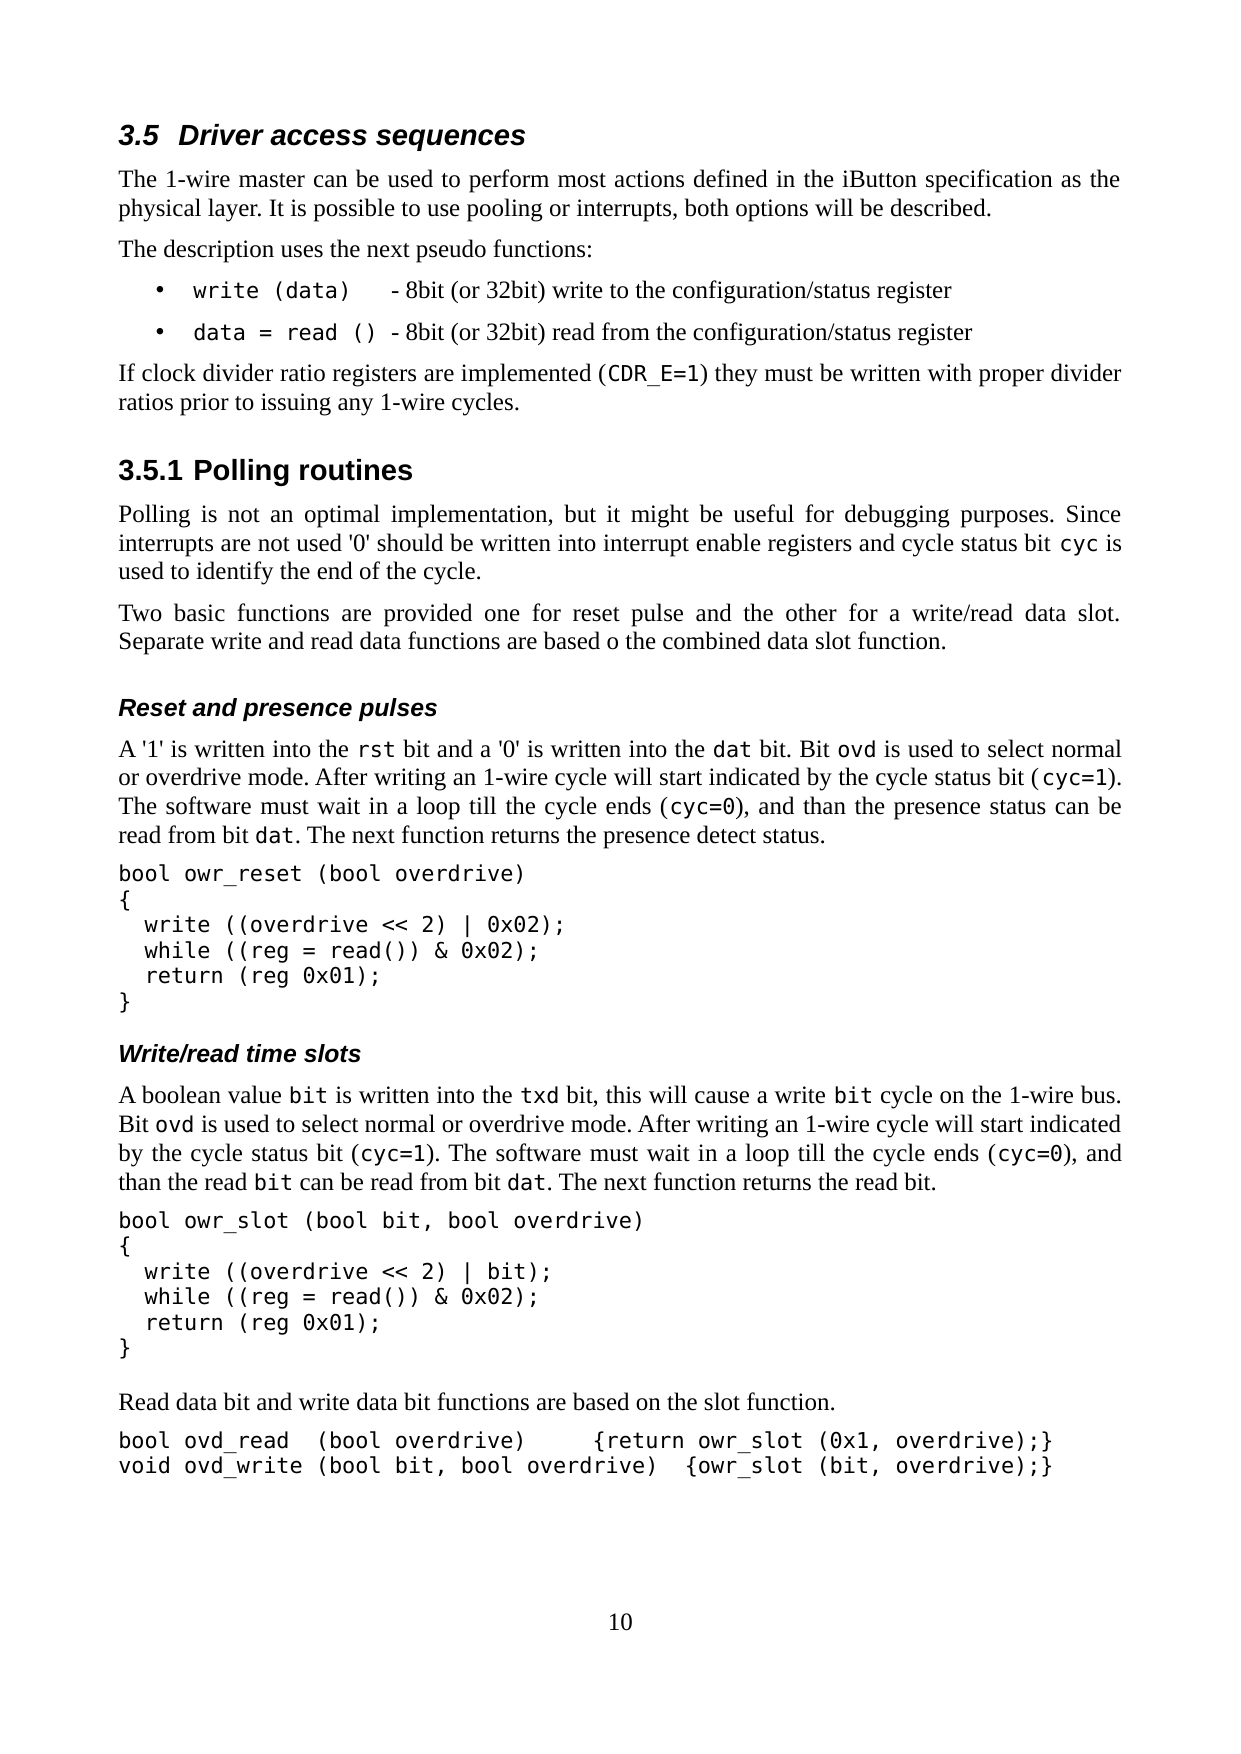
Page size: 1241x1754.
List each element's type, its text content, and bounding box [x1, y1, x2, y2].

text A boolean value bit is written into the txd bit, this will cause a write bit cycle on the 1-wire bus. Bit ovd is used to select normal or overdrive mode. After writing an 1-wire cycle will start indicated by the cycle status bit (cyc=1). The software must wait in a loop till the cycle ends (cyc=0), and than the read bit can be read from bit dat. The next function returns the read bit. [118, 1080, 1122, 1195]
text A '1' is written into the rst bit and a '0' is written into the dat bit. Bit ovd is used to select normal or overdrive mode. After writing an 1-wire cycle will start indicated by the cycle status bit (cyc=1). The software must wait in a loop till the cycle ends (cyc=0), and than the presence status can be read from bit dat. The next function returns the presence detect status. [118, 734, 1122, 849]
text { [118, 887, 1122, 912]
text } [118, 1336, 1122, 1361]
subtitle Reset and presence pulses [118, 693, 1122, 721]
text bool ovd_read (bool overdrive) {return owr_slot (0x1, overdrive);} [118, 1428, 1122, 1453]
text Polling is not an optimal implementation, but it might be useful for debugging purposes. Since interrupts are not used '0' should be written into interrupt enable registers and cycle status bit cyc is used to identify the end of the cycle. [118, 499, 1122, 585]
text bool owr_slot (bool bit, bool overdrive) [118, 1208, 1122, 1233]
text write ((overdrive << 2) | 0x02); [118, 912, 1122, 938]
text The description uses the next pseudo functions: [118, 234, 1122, 263]
subtitle Polling routines [118, 453, 1122, 486]
list data = read () - 8bit (or 32bit) read from the configuration/status register [156, 317, 1122, 345]
text Two basic functions are provided one for reset pulse and the other for a write/read data slot. Separate write and read data functions are based o the combined data slot function. [118, 598, 1122, 655]
text void ovd_write (bool bit, bool overdrive) {owr_slot (bit, overdrive);} [118, 1453, 1122, 1479]
text return (reg 0x01); [118, 1310, 1122, 1336]
subtitle Write/read time slots [118, 1039, 1122, 1068]
text return (reg 0x01); [118, 963, 1122, 989]
subtitle Driver access sequences [118, 118, 1122, 152]
text Read data bit and write data bit functions are based on the slot function. [118, 1387, 1122, 1415]
text } [118, 989, 1122, 1014]
text bool owr_reset (bool overdrive) [118, 861, 1122, 887]
list write (data) - 8bit (or 32bit) write to the configuration/status register [156, 275, 1122, 304]
text while ((reg = read()) & 0x02); [118, 938, 1122, 963]
text write ((overdrive << 2) | bit); [118, 1259, 1122, 1284]
text { [118, 1233, 1122, 1259]
text If clock divider ratio registers are implemented (CDR_E=1) they must be written with proper divider ratios prior to issuing any 1-wire cycles. [118, 358, 1122, 415]
text The 1-wire master can be used to perform most actions defined in the iButton specification as the physical layer. It is possible to use pooling or interrupts, both options will be described. [118, 164, 1122, 222]
text while ((reg = read()) & 0x02); [118, 1284, 1122, 1310]
